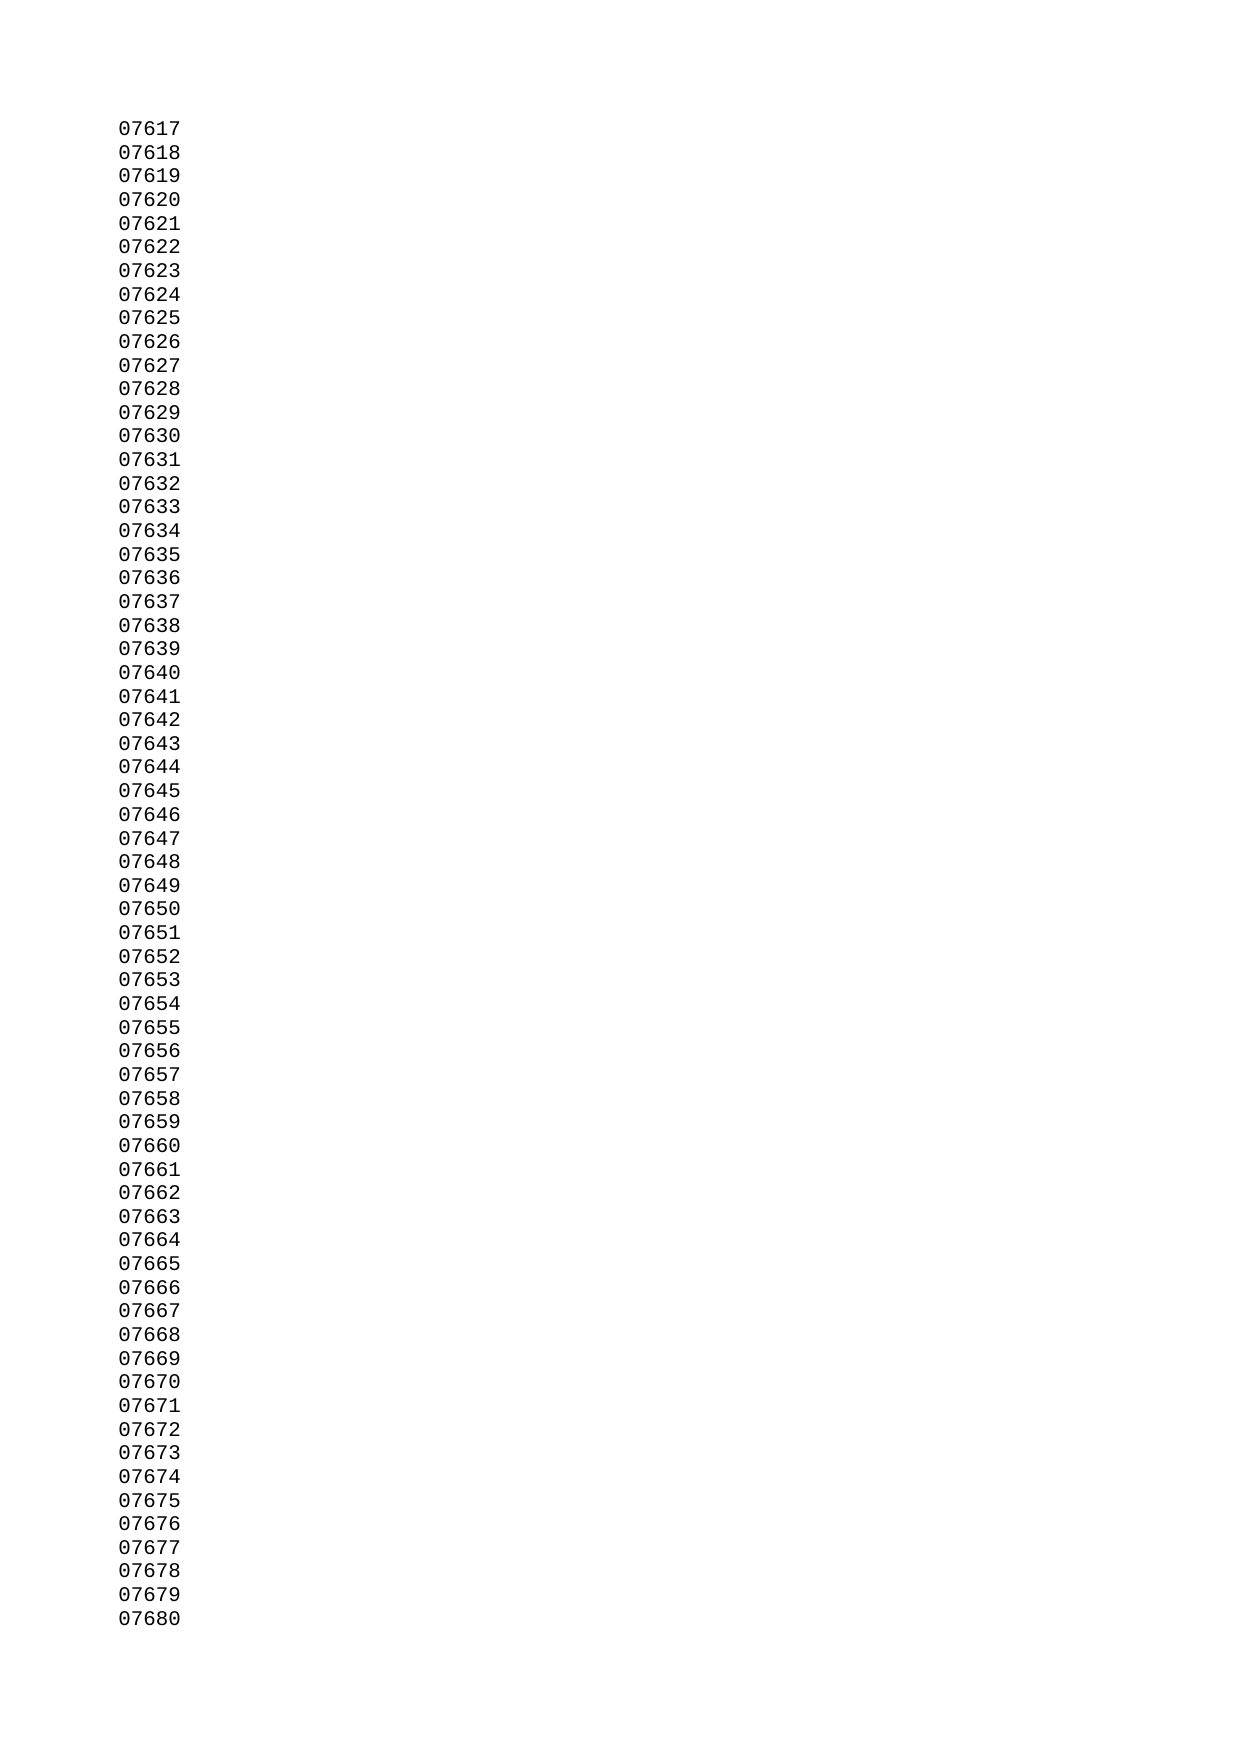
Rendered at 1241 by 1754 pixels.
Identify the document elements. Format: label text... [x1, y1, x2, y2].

text 07632 [118, 473, 1122, 496]
text 07672 [118, 1419, 1122, 1442]
text 07649 [118, 875, 1122, 898]
text 07636 [118, 567, 1122, 591]
text 07633 [118, 496, 1122, 520]
text 07678 [118, 1561, 1122, 1584]
text 07621 [118, 213, 1122, 236]
text 07653 [118, 969, 1122, 993]
text 07635 [118, 544, 1122, 567]
text 07622 [118, 236, 1122, 260]
text 07658 [118, 1088, 1122, 1111]
text 07641 [118, 686, 1122, 709]
text 07677 [118, 1537, 1122, 1561]
text 07666 [118, 1277, 1122, 1300]
text 07671 [118, 1395, 1122, 1419]
text 07618 [118, 142, 1122, 165]
text 07656 [118, 1040, 1122, 1064]
text 07630 [118, 426, 1122, 449]
text 07651 [118, 922, 1122, 946]
text 07660 [118, 1135, 1122, 1158]
text 07620 [118, 189, 1122, 213]
text 07623 [118, 260, 1122, 284]
text 07664 [118, 1229, 1122, 1253]
text 07643 [118, 733, 1122, 757]
text 07665 [118, 1253, 1122, 1277]
text 07619 [118, 165, 1122, 189]
text 07625 [118, 307, 1122, 331]
text 07676 [118, 1513, 1122, 1537]
text 07657 [118, 1064, 1122, 1088]
text 07654 [118, 993, 1122, 1017]
text 07670 [118, 1371, 1122, 1395]
text 07637 [118, 591, 1122, 615]
text 07640 [118, 662, 1122, 686]
text 07629 [118, 402, 1122, 426]
text 07650 [118, 898, 1122, 922]
text 07645 [118, 780, 1122, 804]
text 07662 [118, 1182, 1122, 1206]
text 07631 [118, 449, 1122, 473]
text 07639 [118, 638, 1122, 662]
text 07647 [118, 827, 1122, 851]
text 07628 [118, 378, 1122, 402]
text 07668 [118, 1324, 1122, 1348]
text 07673 [118, 1442, 1122, 1466]
text 07680 [118, 1608, 1122, 1631]
text 07661 [118, 1158, 1122, 1182]
text 07648 [118, 851, 1122, 875]
text 07659 [118, 1111, 1122, 1135]
text 07663 [118, 1206, 1122, 1229]
text 07679 [118, 1584, 1122, 1608]
text 07634 [118, 520, 1122, 544]
text 07669 [118, 1348, 1122, 1371]
text 07626 [118, 331, 1122, 354]
text 07627 [118, 354, 1122, 378]
text 07638 [118, 615, 1122, 638]
text 07655 [118, 1017, 1122, 1040]
text 07652 [118, 946, 1122, 969]
text 07675 [118, 1489, 1122, 1513]
text 07617 [118, 118, 1122, 142]
text 07667 [118, 1300, 1122, 1324]
text 07674 [118, 1466, 1122, 1489]
text 07646 [118, 804, 1122, 827]
text 07644 [118, 757, 1122, 780]
text 07642 [118, 709, 1122, 733]
text 07624 [118, 284, 1122, 307]
